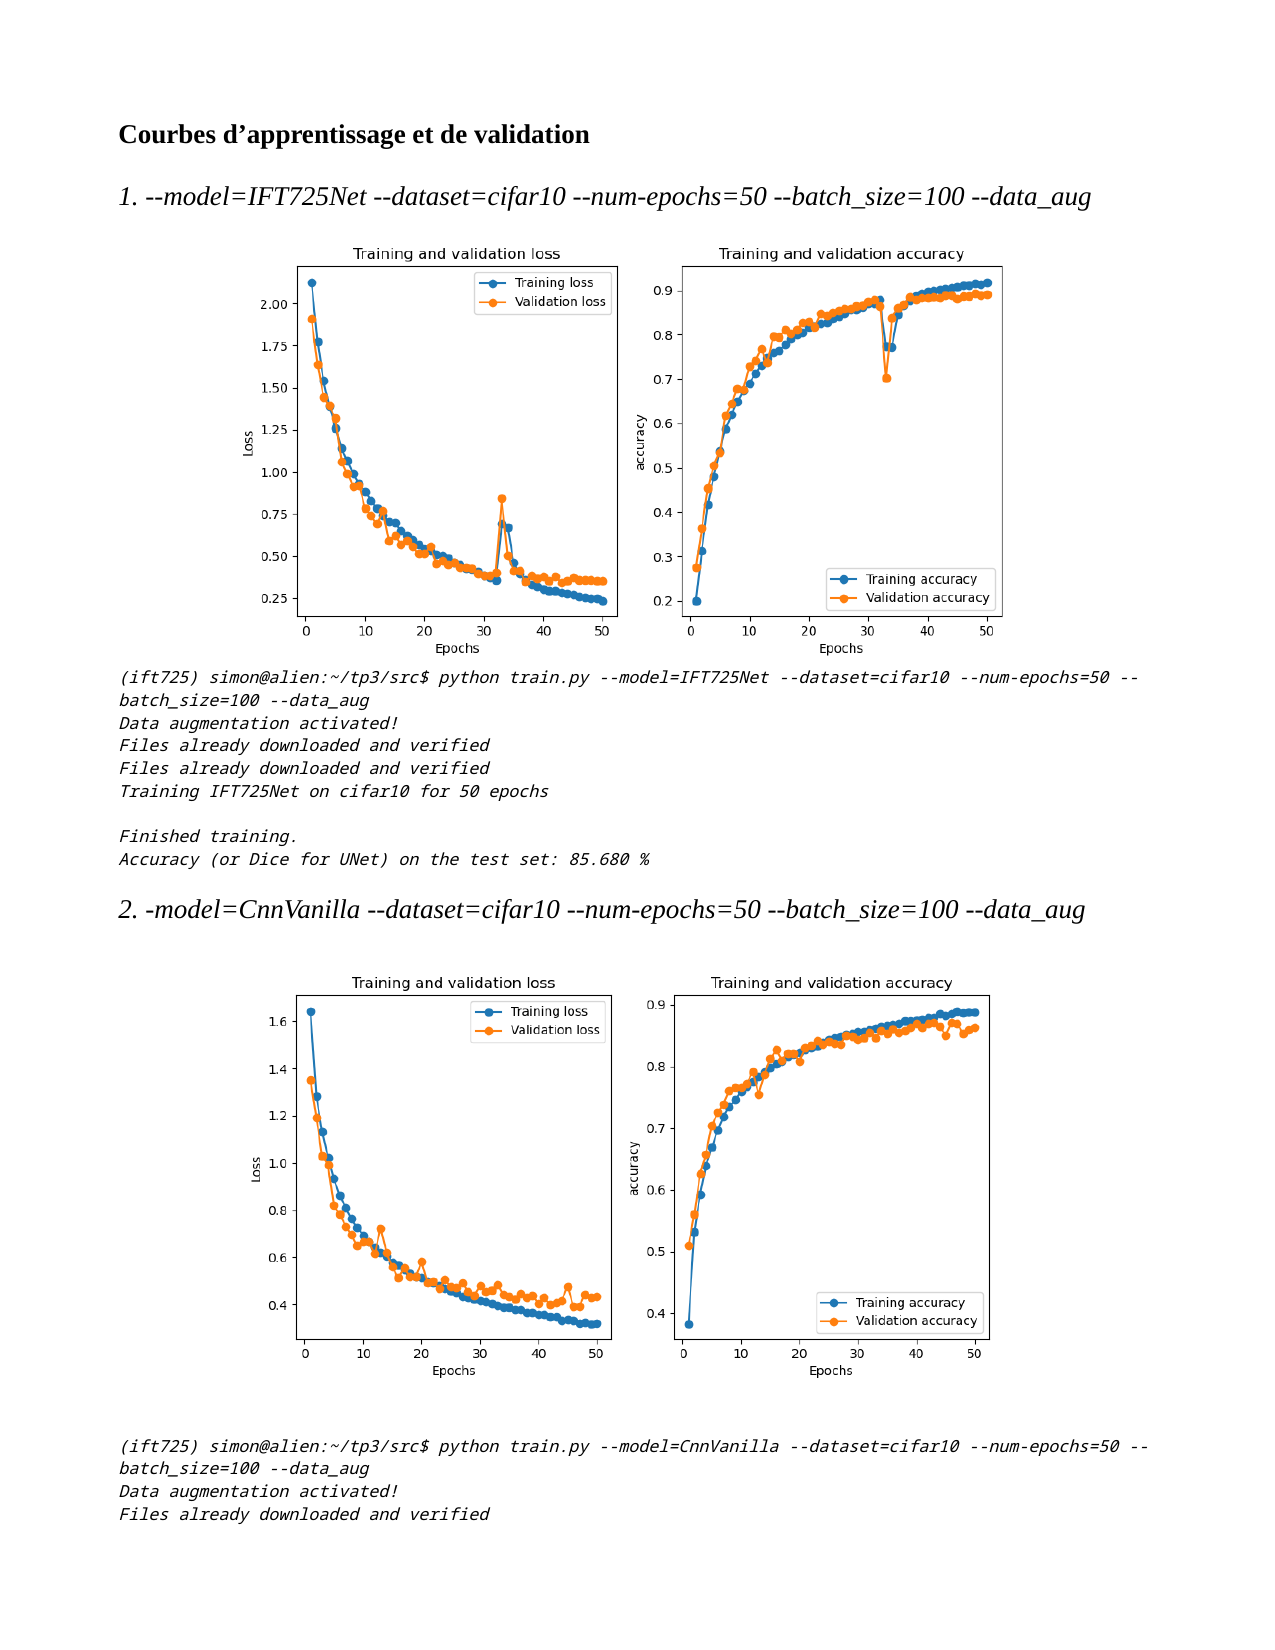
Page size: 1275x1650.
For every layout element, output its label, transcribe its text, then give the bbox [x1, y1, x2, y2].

text (ift725) simon@alien:~/tp3/src$ python train.py --model=CnnVanilla --dataset=cifar10 --num-epochs=50 --batch_size=100 --data_aug [118, 1434, 1157, 1479]
text 2. -model=CnnVanilla --dataset=cifar10 --num-epochs=50 --batch_size=100 --data_aug [118, 893, 1157, 924]
text Data augmentation activated! [118, 711, 1157, 734]
picture [183, 211, 1092, 666]
text Courbes d’apprentissage et de validation [118, 118, 1157, 149]
text Training IFT725Net on cifar10 for 50 epochs [118, 779, 1157, 802]
text Files already downloaded and verified [118, 757, 1157, 779]
text Data augmentation activated! [118, 1479, 1157, 1502]
text Accuracy (or Dice for UNet) on the test set: 85.680 % [118, 848, 1157, 870]
picture [184, 941, 1078, 1388]
text Finished training. [118, 825, 1157, 848]
text Files already downloaded and verified [118, 1502, 1157, 1525]
text 1. --model=IFT725Net --dataset=cifar10 --num-epochs=50 --batch_size=100 --data_aug [118, 180, 1157, 212]
text (ift725) simon@alien:~/tp3/src$ python train.py --model=IFT725Net --dataset=cifar10 --num-epochs=50 --batch_size=100 --data_aug [118, 585, 1157, 711]
text Files already downloaded and verified [118, 734, 1157, 757]
